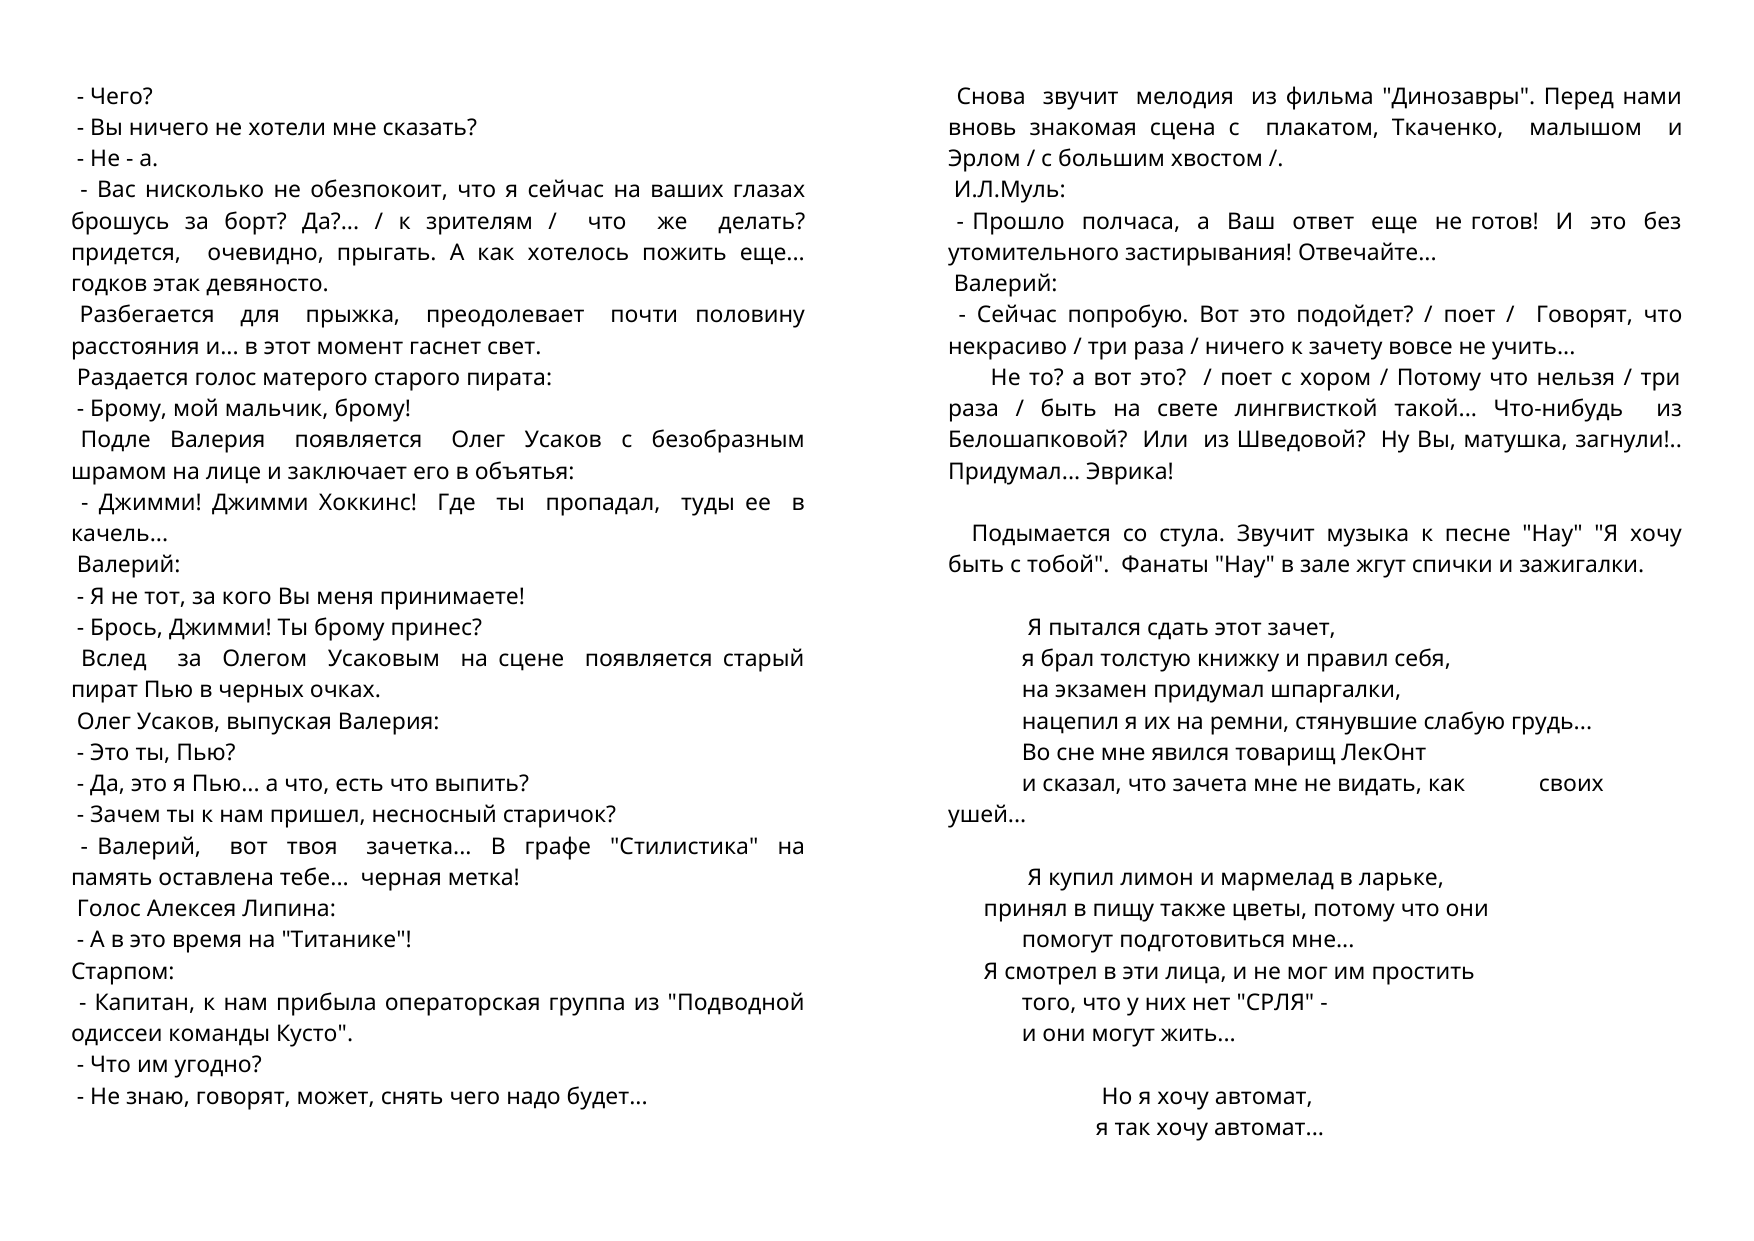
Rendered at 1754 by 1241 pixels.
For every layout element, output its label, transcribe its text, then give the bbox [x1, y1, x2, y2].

text Старпом: [71, 955, 806, 986]
text принял в пищу также цветы, потому что они [948, 892, 1683, 923]
text - Не - а. [71, 142, 806, 173]
text - Прошло полчаса, а Ваш ответ еще не готов! И это без утомительного застирывания! Отвечайте... [948, 205, 1683, 267]
text Подымается со стула. Звучит музыка к песне "Нау" "Я хочу быть с тобой". Фанаты "Нау" в зале жгут спички и зажигалки. [948, 517, 1683, 580]
text - Сейчас попробую. Вот это подойдет? / поет / Говорят, что некрасиво / три раза / ничего к зачету вовсе не учить... [948, 298, 1683, 361]
text Валерий: [71, 548, 806, 580]
text - Не знаю, говорят, может, снять чего надо будет... [71, 1080, 806, 1111]
text того, что у них нет "СРЛЯ" - [948, 986, 1683, 1017]
text я брал толстую книжку и правил себя, [948, 642, 1683, 673]
text Валерий: [948, 267, 1683, 298]
text - Брому, мой мальчик, брому! [71, 392, 806, 423]
text Раздается голос матерого старого пирата: [71, 361, 806, 392]
text Не то? а вот это? / поет с хором / Потому что нельзя / три раза / быть на свете лингвисткой такой... Что-нибудь из Белошапковой? Или из Шведовой? Ну Вы, матушка, загнули!.. Придумал... Эврика! [948, 361, 1683, 486]
text Снова звучит мелодия из фильма "Динозавры". Перед нами вновь знакомая сцена с плакатом, Ткаченко, малышом и Эрлом / с большим хвостом /. [948, 80, 1683, 173]
text И.Л.Муль: [948, 173, 1683, 205]
text - Это ты, Пью? [71, 736, 806, 767]
text Подле Валерия появляется Олег Усаков с безобразным шрамом на лице и заключает его в объятья: [71, 423, 806, 486]
text Я купил лимон и мармелад в ларьке, [948, 861, 1683, 892]
text и они могут жить... [948, 1017, 1683, 1048]
text и сказал, что зачета мне не видать, как своих ушей... [948, 767, 1683, 830]
text - Валерий, вот твоя зачетка... В графе "Стилистика" на память оставлена тебе... черная метка! [71, 830, 806, 892]
text Разбегается для прыжка, преодолевает почти половину расстояния и... в этот момент гаснет свет. [71, 298, 806, 361]
text Во сне мне явился товарищ ЛекОнт [948, 736, 1683, 767]
text Я пытался сдать этот зачет, [948, 611, 1683, 642]
text Голос Алексея Липина: [71, 892, 806, 923]
text - Вас нисколько не обезпокоит, что я сейчас на ваших глазах брошусь за борт? Да?... / к зрителям / что же делать? придется, очевидно, прыгать. А как хотелось пожить еще... годков этак девяносто. [71, 173, 806, 298]
text Олег Усаков, выпуская Валерия: [71, 705, 806, 736]
text - Брось, Джимми! Ты брому принес? [71, 611, 806, 642]
text - Да, это я Пью... а что, есть что выпить? [71, 767, 806, 798]
text на экзамен придумал шпаргалки, [948, 673, 1683, 705]
text - Зачем ты к нам пришел, несносный старичок? [71, 798, 806, 830]
text Вслед за Олегом Усаковым на сцене появляется старый пират Пью в черных очках. [71, 642, 806, 705]
text нацепил я их на ремни, стянувшие слабую грудь... [948, 705, 1683, 736]
text я так хочу автомат... [948, 1111, 1683, 1142]
text - А в это время на "Титанике"! [71, 923, 806, 955]
text - Чего? [71, 80, 806, 111]
text - Вы ничего не хотели мне сказать? [71, 111, 806, 142]
text - Я не тот, за кого Вы меня принимаете! [71, 580, 806, 611]
text - Что им угодно? [71, 1048, 806, 1080]
text - Джимми! Джимми Хоккинс! Где ты пропадал, туды ее в качель... [71, 486, 806, 548]
text - Капитан, к нам прибыла операторская группа из "Подводной одиссеи команды Кусто". [71, 986, 806, 1048]
text помогут подготовиться мне... [948, 923, 1683, 955]
text Я смотрел в эти лица, и не мог им простить [948, 955, 1683, 986]
text Но я хочу автомат, [948, 1080, 1683, 1111]
